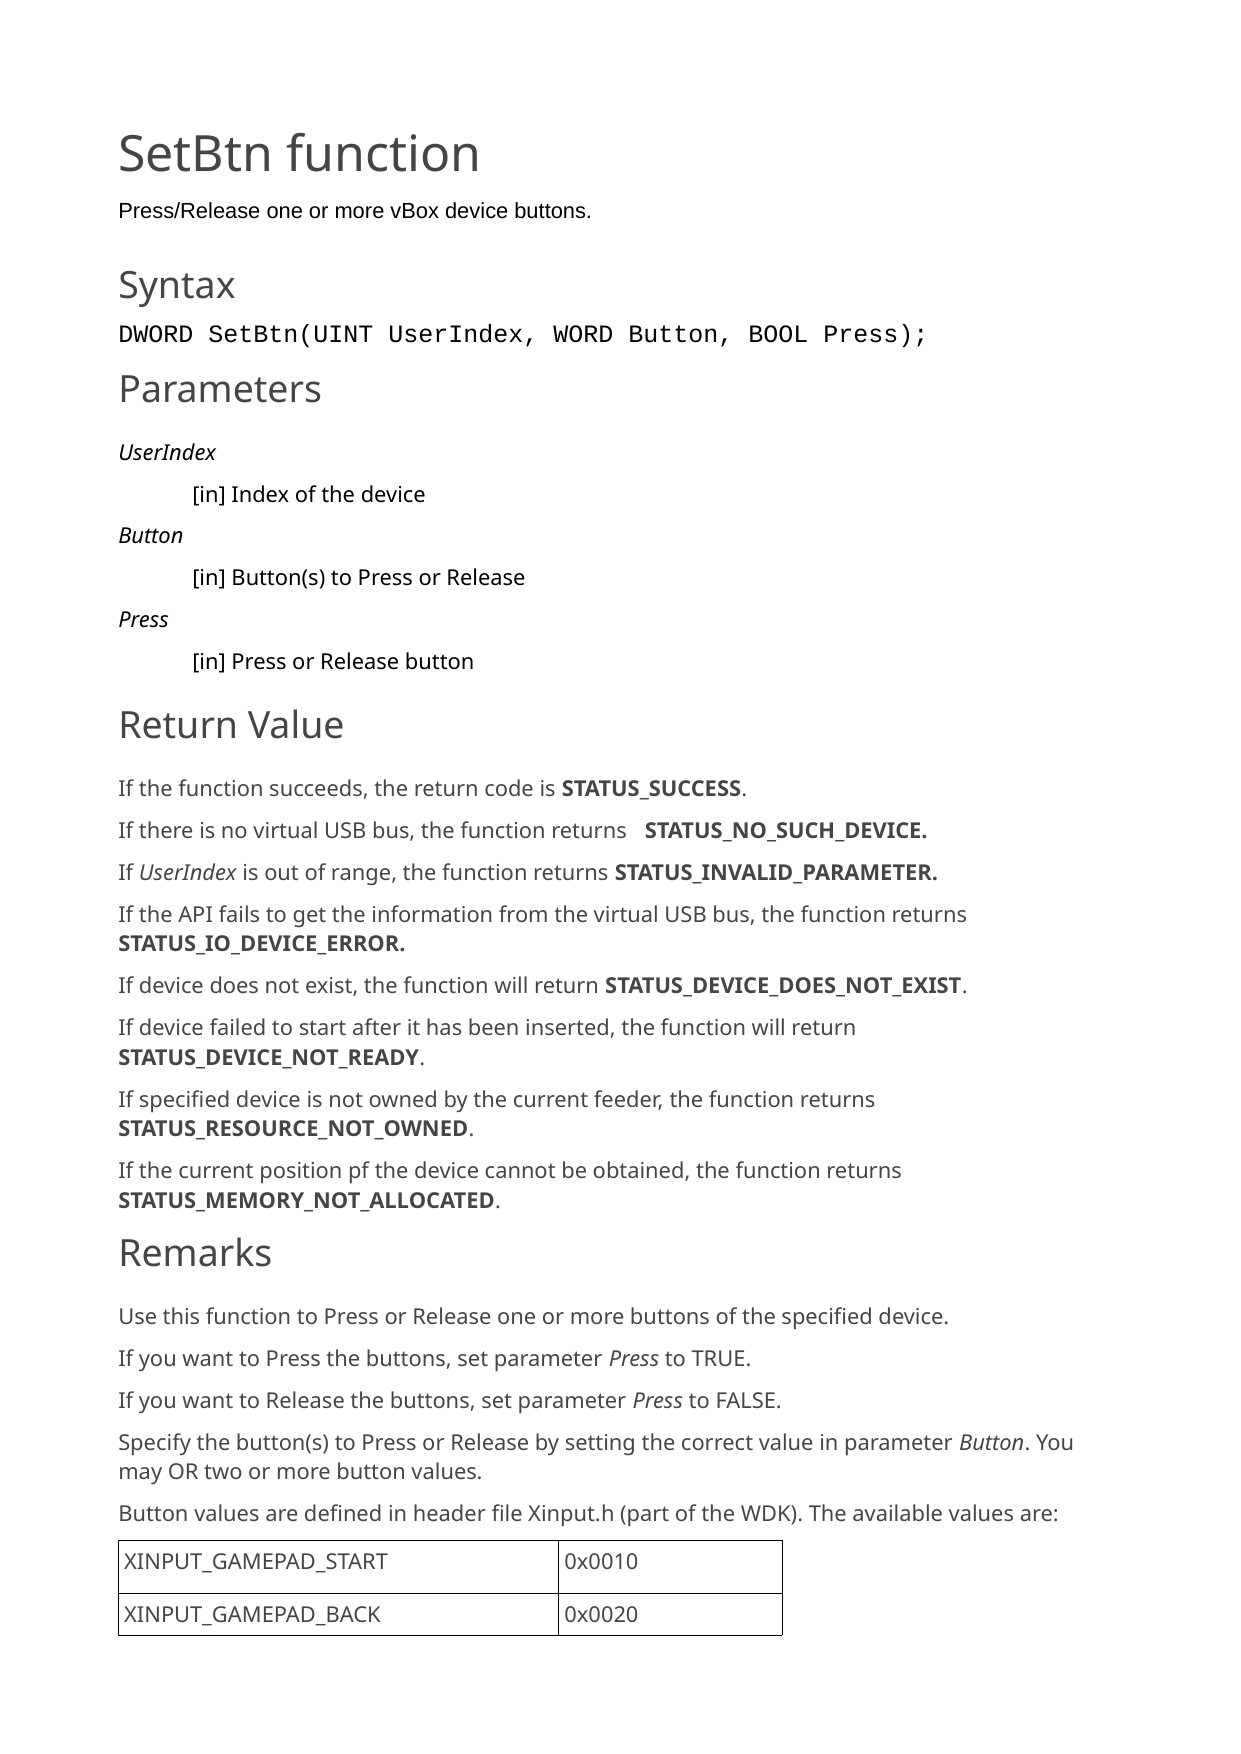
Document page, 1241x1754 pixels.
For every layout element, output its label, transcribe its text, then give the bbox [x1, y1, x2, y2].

text DWORD SetBtn(UINT UserIndex, WORD Button, BOOL Press); [118, 321, 1122, 350]
subtitle SetBtn function [118, 118, 1122, 186]
text Specify the button(s) to Press or Release by setting the correct value in parameter Button. You may OR two or more button values. [118, 1426, 1122, 1486]
text Button values are defined in header file Xinput.h (part of the WDK). The available values are: [118, 1498, 1122, 1528]
subtitle Syntax [118, 258, 1122, 309]
text Use this function to Press or Release one or more buttons of the specified device. [118, 1301, 1122, 1331]
text Press/Release one or more vBox device buttons. [118, 198, 1122, 223]
text If device failed to start after it has been inserted, the function will return STATUS_DEVICE_NOT_READY. [118, 1012, 1122, 1072]
table_cell XINPUT_GAMEPAD_BACK [119, 1594, 558, 1634]
subtitle [in] Press or Release button [192, 646, 1122, 675]
text If the API fails to get the information from the virtual USB bus, the function returns STATUS_IO_DEVICE_ERROR. [118, 899, 1122, 958]
subtitle Remarks [118, 1227, 1122, 1278]
text [in] Button(s) to Press or Release [192, 562, 1122, 592]
table_cell 0x0020 [559, 1594, 782, 1634]
text If specified device is not owned by the current feeder, the function returns STATUS_RESOURCE_NOT_OWNED. [118, 1083, 1122, 1143]
subtitle Parameters [118, 362, 1122, 413]
text If UserIndex is out of range, the function returns STATUS_INVALID_PARAMETER. [118, 857, 1122, 887]
subtitle Return Value [118, 699, 1122, 750]
text If the function succeeds, the return code is STATUS_SUCCESS. [118, 773, 1122, 803]
text If there is no virtual USB bus, the function returns STATUS_NO_SUCH_DEVICE. [118, 815, 1122, 845]
text If the current position pf the device cannot be obtained, the function returns STATUS_MEMORY_NOT_ALLOCATED. [118, 1155, 1122, 1215]
table_header 0x0010 [559, 1541, 782, 1593]
text UserIndex [118, 437, 1122, 467]
text If you want to Release the buttons, set parameter Press to FALSE. [118, 1385, 1122, 1414]
text Button [118, 520, 1122, 550]
table_header XINPUT_GAMEPAD_START [119, 1541, 558, 1593]
text If you want to Press the buttons, set parameter Press to TRUE. [118, 1343, 1122, 1373]
text Press [118, 604, 1122, 634]
text If device does not exist, the function will return STATUS_DEVICE_DOES_NOT_EXIST. [118, 970, 1122, 1000]
text [in] Index of the device [192, 478, 1122, 508]
